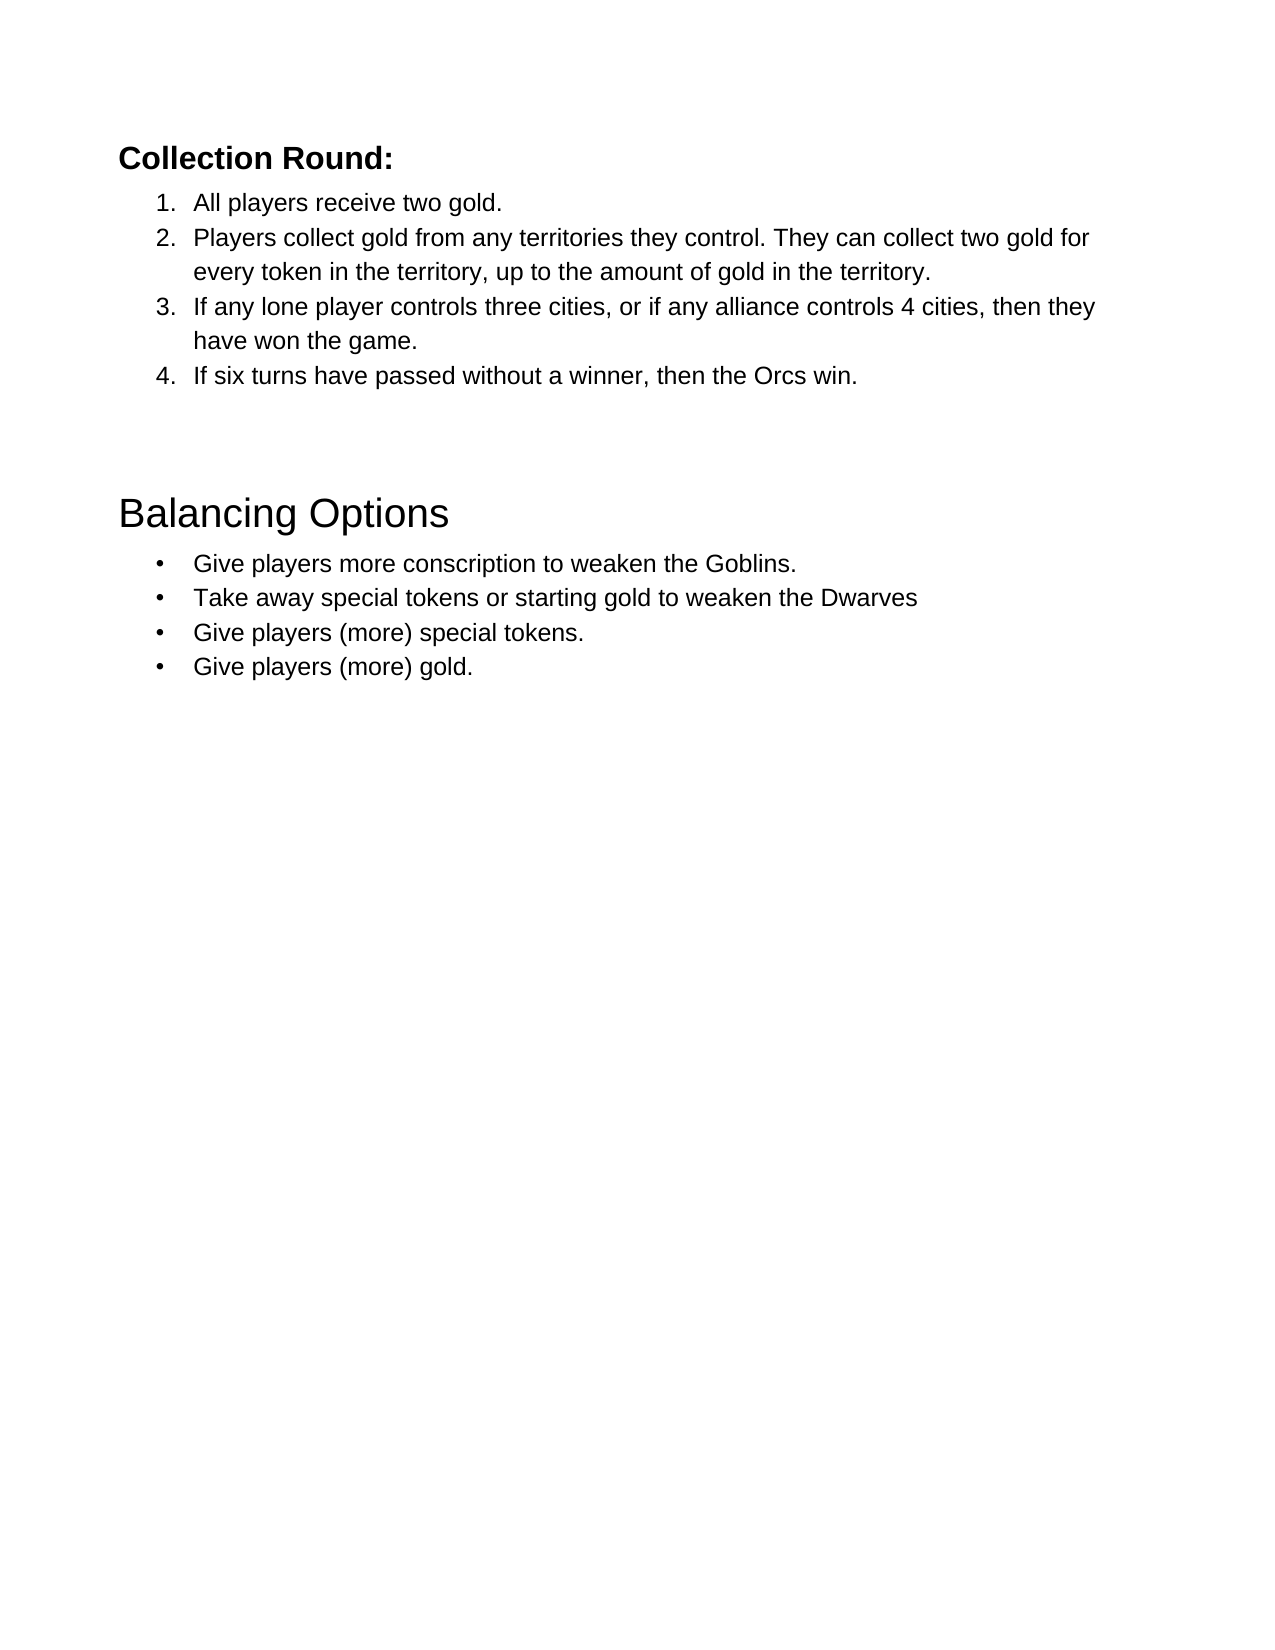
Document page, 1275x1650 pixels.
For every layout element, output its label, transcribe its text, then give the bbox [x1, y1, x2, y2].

subtitle Balancing Options [118, 489, 1157, 536]
list Give players more conscription to weaken the Goblins. [156, 549, 1157, 577]
list Take away special tokens or starting gold to weaken the Dwarves [156, 583, 1157, 612]
list Players collect gold from any territories they control. They can collect two gold for every token in the territory, up to the amount of gold in the territory. [156, 223, 1157, 286]
list Give players (more) gold. [156, 652, 1157, 681]
list If six turns have passed without a winner, then the Orcs win. [156, 361, 1157, 389]
list If any lone player controls three cities, or if any alliance controls 4 cities, then they have won the game. [156, 292, 1157, 355]
list All players receive two gold. [156, 188, 1157, 217]
list Give players (more) special tokens. [156, 618, 1157, 647]
subtitle Collection Round: [118, 139, 1157, 176]
